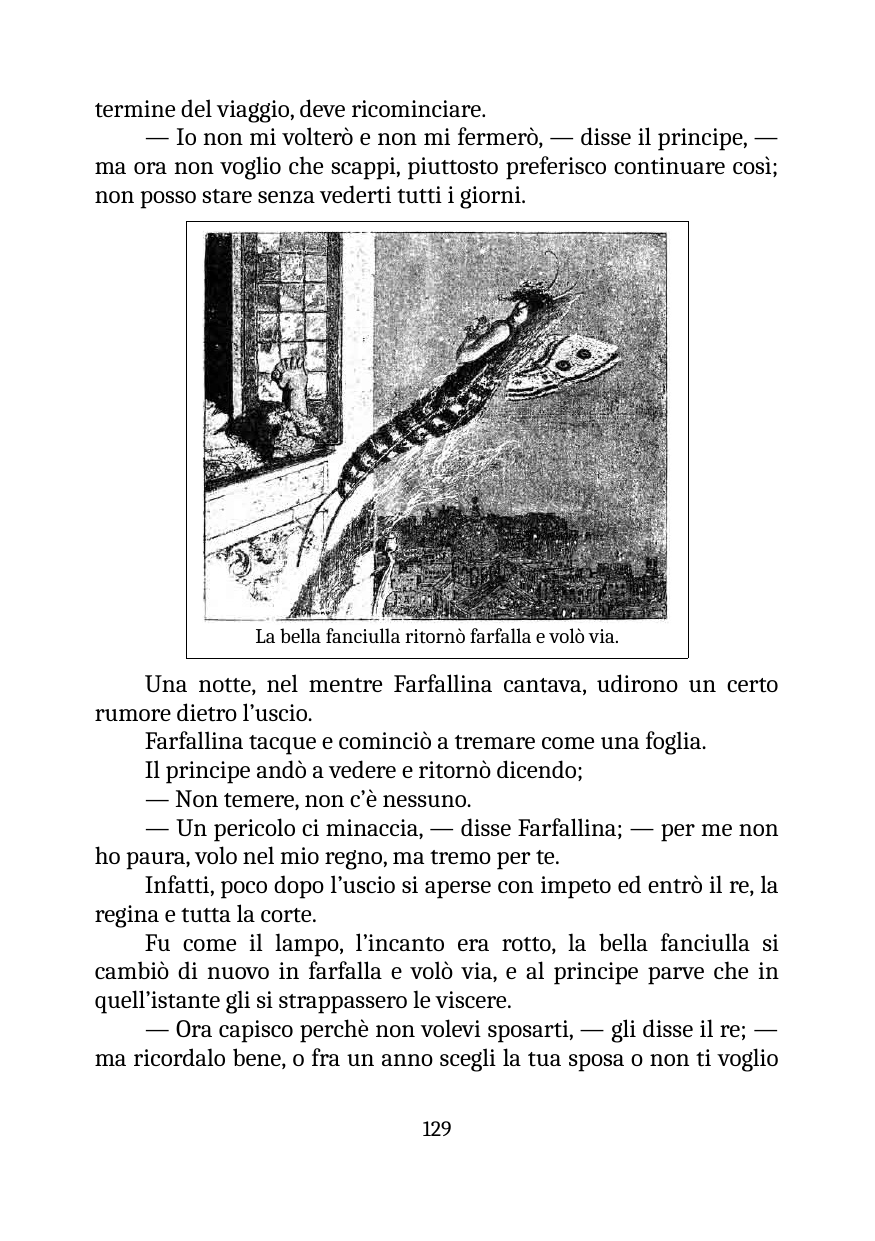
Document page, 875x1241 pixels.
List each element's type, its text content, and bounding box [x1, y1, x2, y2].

text Fu come il lampo, l’incanto era rotto, la bella fanciulla si cambiò di nuovo in farfalla e volò via, e al principe parve che in quell’istante gli si strappassero le viscere. [94, 928, 779, 1015]
picture [202, 230, 672, 625]
text La bella fanciulla ritornò farfalla e volò via. [195, 230, 679, 648]
text Il principe andò a vedere e ritornò dicendo; [94, 756, 779, 785]
text — Ora capisco perchè non volevi sposarti, — gli disse il re; — ma ricordalo bene, o fra un anno scegli la tua sposa o non ti voglio [94, 1015, 779, 1072]
text — Un pericolo ci minaccia, — disse Farfallina; — per me non ho paura, volo nel mio regno, ma tremo per te. [94, 813, 779, 871]
text termine del viaggio, deve ricominciare. [94, 94, 779, 123]
text Una notte, nel mentre Farfallina cantava, udirono un certo rumore dietro l’uscio. [94, 209, 779, 727]
text — Io non mi volterò e non mi fermerò, — disse il principe, — ma ora non voglio che scappi, piuttosto preferisco continuare così; non posso stare senza vederti tutti i giorni. [94, 123, 779, 209]
text Infatti, poco dopo l’uscio si aperse con impeto ed entrò il re, la regina e tutta la corte. [94, 871, 779, 928]
text Farfallina tacque e cominciò a tremare come una foglia. [94, 727, 779, 756]
text — Non temere, non c’è nessuno. [94, 785, 779, 813]
